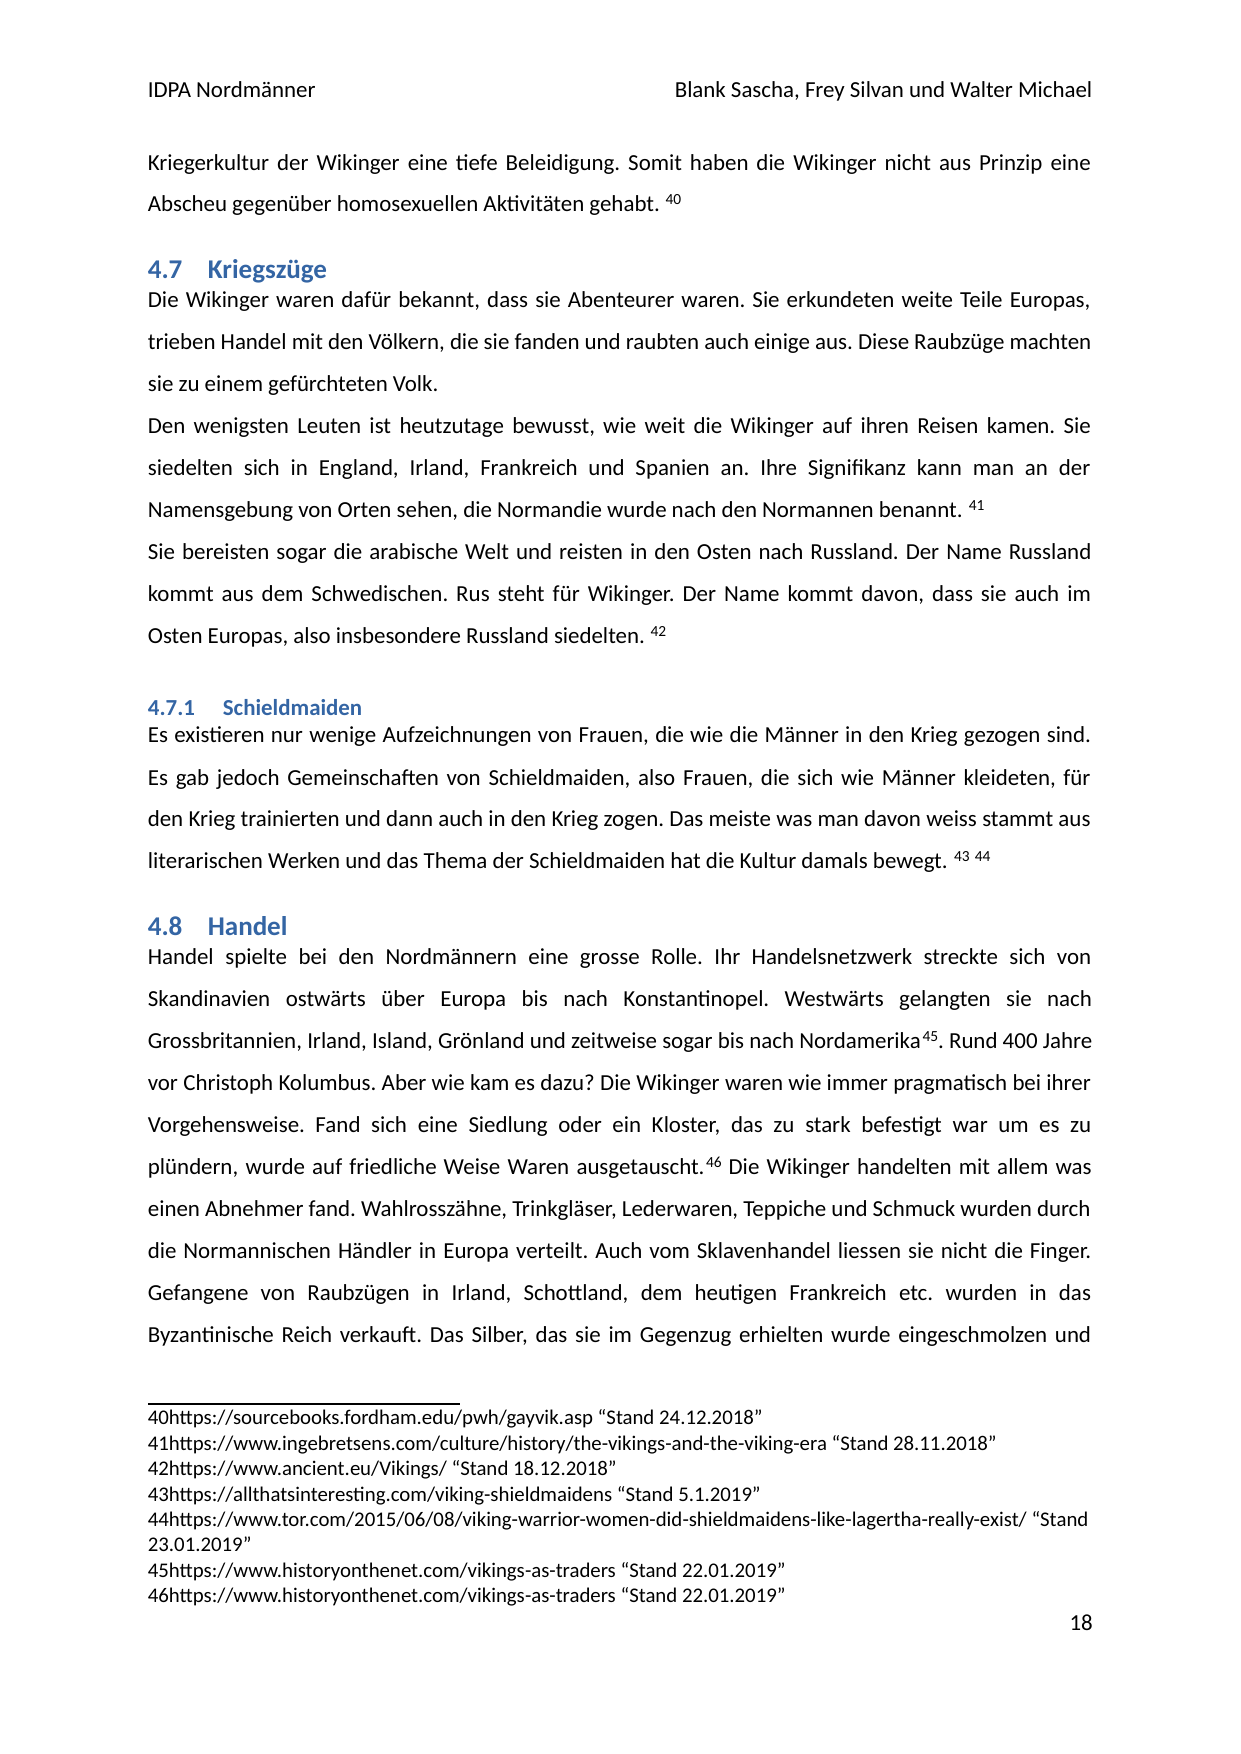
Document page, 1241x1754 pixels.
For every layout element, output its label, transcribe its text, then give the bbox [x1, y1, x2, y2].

text https://www.ancient.eu/Vikings/ “Stand 18.12.2018” [148, 1455, 1093, 1481]
subtitle Handel [148, 909, 1093, 942]
text Sie bereisten sogar die arabische Welt und reisten in den Osten nach Russland. Der Name Russland kommt aus dem Schwedischen. Rus steht für Wikinger. Der Name kommt davon, dass sie auch im Osten Europas, also insbesondere Russland siedelten. [148, 537, 1093, 649]
text https://www.tor.com/2015/06/08/viking-warrior-women-did-shieldmaidens-like-lagertha-really-exist/ “Stand 23.01.2019” [148, 1506, 1093, 1557]
text Die Wikinger waren dafür bekannt, dass sie Abenteurer waren. Sie erkundeten weite Teile Europas, trieben Handel mit den Völkern, die sie fanden und raubten auch einige aus. Diese Raubzüge machten sie zu einem gefürchteten Volk. [148, 285, 1093, 397]
text https://sourcebooks.fordham.edu/pwh/gayvik.asp “Stand 24.12.2018” [148, 1404, 1093, 1430]
text Den wenigsten Leuten ist heutzutage bewusst, wie weit die Wikinger auf ihren Reisen kamen. Sie siedelten sich in England, Irland, Frankreich und Spanien an. Ihre Signifikanz kann man an der Namensgebung von Orten sehen, die Normandie wurde nach den Normannen benannt. [148, 411, 1093, 523]
subtitle Schieldmaiden [148, 693, 1093, 721]
text Es existieren nur wenige Aufzeichnungen von Frauen, die wie die Männer in den Krieg gezogen sind. Es gab jedoch Gemeinschaften von Schieldmaiden, also Frauen, die sich wie Männer kleideten, für den Krieg trainierten und dann auch in den Krieg zogen. Das meiste was man davon weiss stammt aus literarischen Werken und das Thema der Schieldmaiden hat die Kultur damals bewegt. [148, 721, 1093, 874]
text https://www.historyonthenet.com/vikings-as-traders “Stand 22.01.2019” [148, 1557, 1093, 1582]
text Kriegerkultur der Wikinger eine tiefe Beleidigung. Somit haben die Wikinger nicht aus Prinzip eine Abscheu gegenüber homosexuellen Aktivitäten gehabt. [148, 148, 1093, 218]
text https://allthatsinteresting.com/viking-shieldmaidens “Stand 5.1.2019” [148, 1481, 1093, 1506]
subtitle Kriegszüge [148, 252, 1093, 285]
text https://www.historyonthenet.com/vikings-as-traders “Stand 22.01.2019” [148, 1582, 1093, 1608]
text https://www.ingebretsens.com/culture/history/the-vikings-and-the-viking-era “Stand 28.11.2018” [148, 1430, 1093, 1455]
text Handel spielte bei den Nordmännern eine grosse Rolle. Ihr Handelsnetzwerk streckte sich von Skandinavien ostwärts über Europa bis nach Konstantinopel. Westwärts gelangten sie nach Grossbritannien, Irland, Island, Grönland und zeitweise sogar bis nach Nordamerika. Rund 400 Jahre vor Christoph Kolumbus. Aber wie kam es dazu? Die Wikinger waren wie immer pragmatisch bei ihrer Vorgehensweise. Fand sich eine Siedlung oder ein Kloster, das zu stark befestigt war um es zu plündern, wurde auf friedliche Weise Waren ausgetauscht. Die Wikinger handelten mit allem was einen Abnehmer fand. Wahlrosszähne, Trinkgläser, Lederwaren, Teppiche und Schmuck wurden durch die Normannischen Händler in Europa verteilt. Auch vom Sklavenhandel liessen sie nicht die Finger. Gefangene von Raubzügen in Irland, Schottland, dem heutigen Frankreich etc. wurden in das Byzantinische Reich verkauft. Das Silber, das sie im Gegenzug erhielten wurde eingeschmolzen und [148, 942, 1093, 1348]
